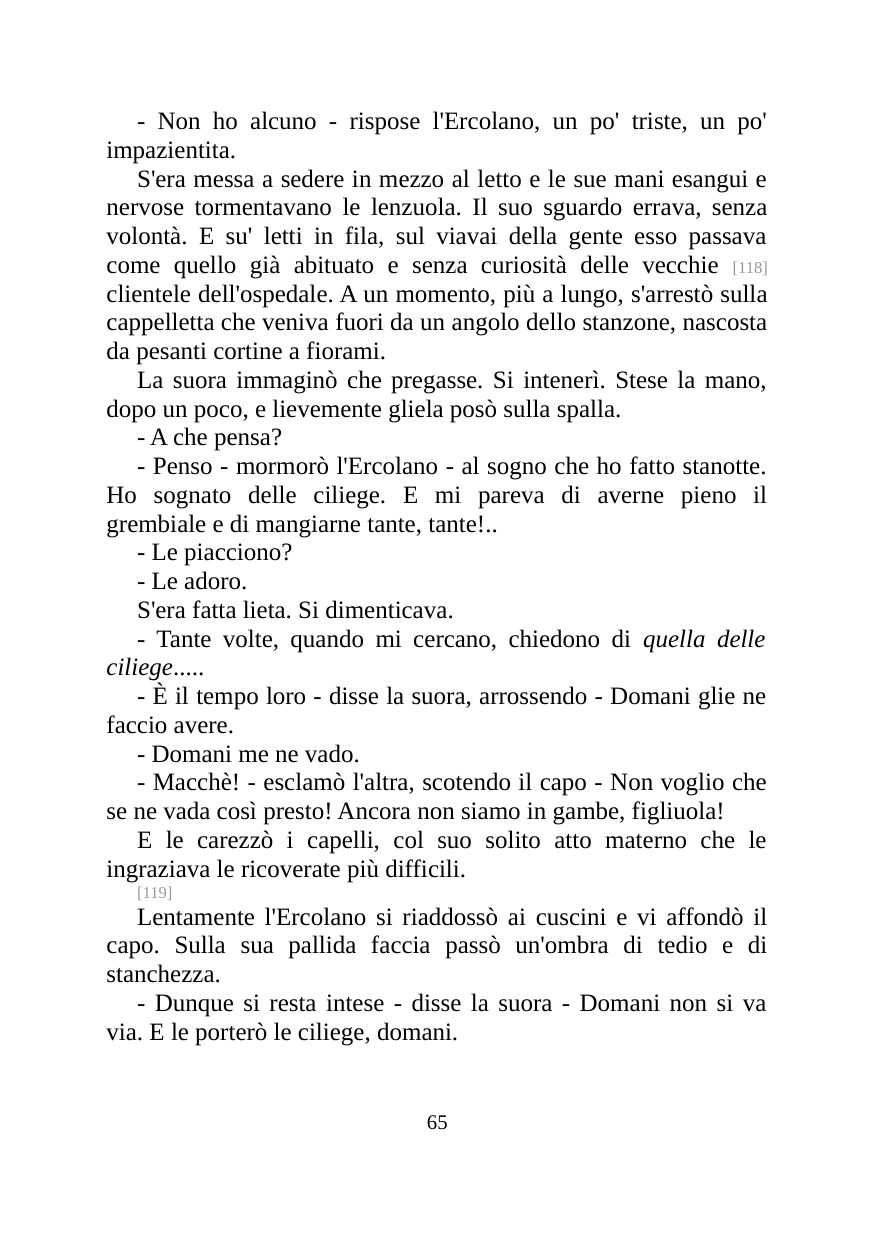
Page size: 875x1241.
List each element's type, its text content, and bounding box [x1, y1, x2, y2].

text - Dunque si resta intese - disse la suora - Domani non si va via. E le porterò le ciliege, domani. [106, 988, 768, 1045]
text E le carezzò i capelli, col suo solito atto materno che le ingraziava le ricoverate più difficili. [106, 825, 768, 882]
text - A che pensa? [106, 422, 768, 451]
text - Le piacciono? [106, 537, 768, 566]
text - Penso - mormorò l'Ercolano - al sogno che ho fatto stanotte. Ho sognato delle ciliege. E mi pareva di averne pieno il grembiale e di mangiarne tante, tante!.. [106, 451, 768, 537]
text Lentamente l'Ercolano si riaddossò ai cuscini e vi affondò il capo. Sulla sua pallida faccia passò un'ombra di tedio e di stanchezza. [106, 902, 768, 988]
text - Non ho alcuno - rispose l'Ercolano, un po' triste, un po' impazientita. [106, 106, 768, 164]
text - È il tempo loro - disse la suora, arrossendo - Domani glie ne faccio avere. [106, 681, 768, 739]
text - Tante volte, quando mi cercano, chiedono di quella delle ciliege..... [106, 624, 768, 681]
text - Le adoro. [106, 566, 768, 595]
text [119] [106, 882, 768, 902]
text S'era fatta lieta. Si dimenticava. [106, 595, 768, 624]
text S'era messa a sedere in mezzo al letto e le sue mani esangui e nervose tormentavano le lenzuola. Il suo sguardo errava, senza volontà. E su' letti in fila, sul viavai della gente esso passava come quello già abituato e senza curiosità delle vecchie [118] clientele dell'ospedale. A un momento, più a lungo, s'arrestò sulla cappelletta che veniva fuori da un angolo dello stanzone, nascosta da pesanti cortine a fiorami. [106, 164, 768, 365]
text - Domani me ne vado. [106, 739, 768, 767]
text La suora immaginò che pregasse. Si intenerì. Stese la mano, dopo un poco, e lievemente gliela posò sulla spalla. [106, 365, 768, 422]
text - Macchè! - esclamò l'altra, scotendo il capo - Non voglio che se ne vada così presto! Ancora non siamo in gambe, figliuola! [106, 767, 768, 825]
